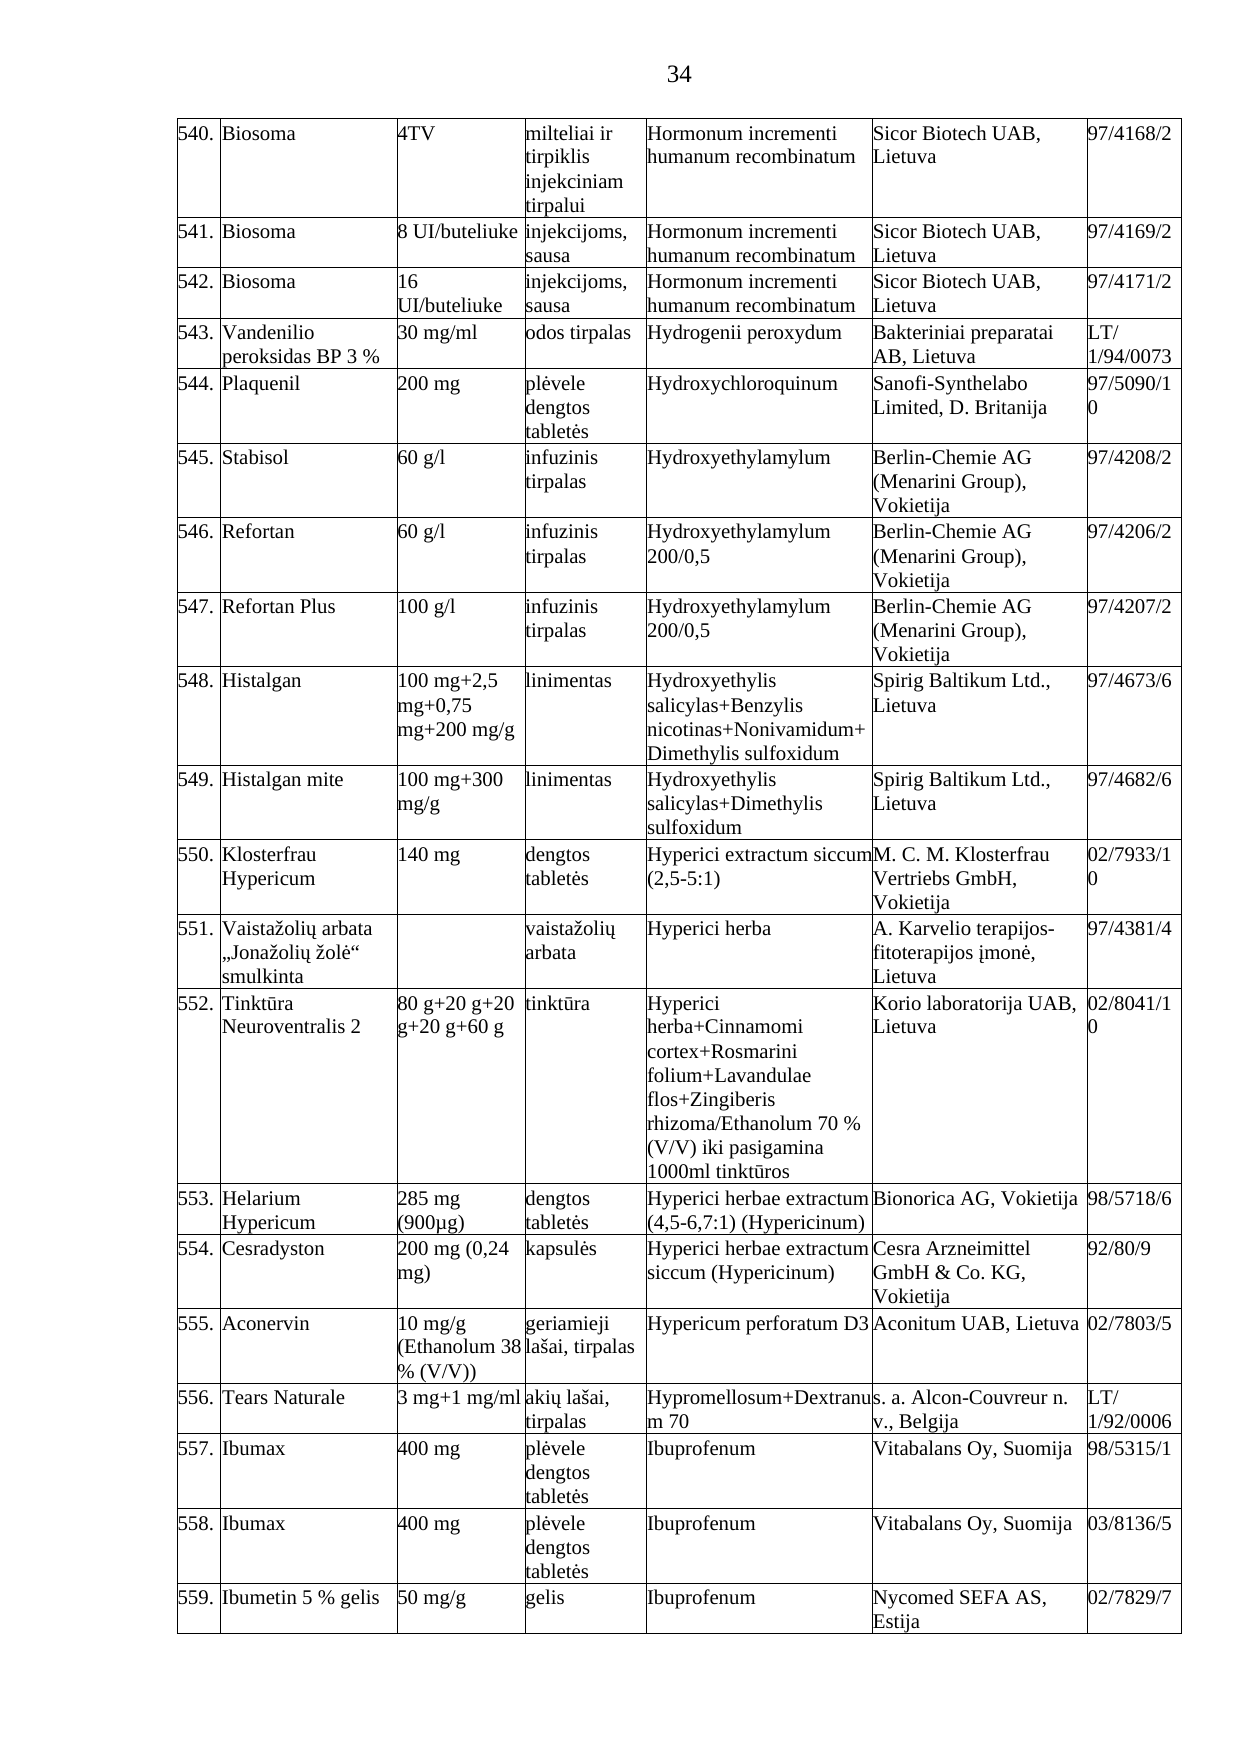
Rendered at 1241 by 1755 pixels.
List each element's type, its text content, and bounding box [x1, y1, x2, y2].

table_cell Cesradyston [221, 1235, 397, 1308]
table_cell Berlin-Chemie AG (Menarini Group), Vokietija [873, 518, 1087, 592]
table_cell 10 mg/g (Ethanolum 38 % (V/V)) [398, 1309, 525, 1383]
table_cell 555. [178, 1309, 220, 1383]
table_cell geriamieji lašai, tirpalas [526, 1309, 646, 1383]
table_cell linimentas [526, 667, 646, 765]
table_cell 553. [178, 1184, 220, 1234]
table_cell 556. [178, 1384, 220, 1433]
table_cell 100 mg+300 mg/g [398, 766, 525, 839]
table_cell infuzinis tirpalas [526, 444, 646, 517]
table_cell 98/5718/6 [1088, 1184, 1181, 1234]
table_cell M. C. M. Klosterfrau Vertriebs GmbH, Vokietija [873, 840, 1087, 914]
table_cell 30 mg/ml [398, 319, 525, 368]
table_cell milteliai ir tirpiklis injekciniam tirpalui [526, 119, 646, 217]
table_cell 545. [178, 444, 220, 517]
table_cell 547. [178, 593, 220, 666]
table_cell Biosoma [221, 119, 397, 217]
table_cell 97/4171/2 [1088, 268, 1181, 317]
table_cell 02/7829/7 [1088, 1584, 1181, 1633]
table_cell Klosterfrau Hypericum [221, 840, 397, 914]
table_cell 543. [178, 319, 220, 368]
table_cell Berlin-Chemie AG (Menarini Group), Vokietija [873, 444, 1087, 517]
table_cell 544. [178, 369, 220, 443]
table_cell Bionorica AG, Vokietija [873, 1184, 1087, 1234]
table_cell Ibumax [221, 1509, 397, 1583]
table_cell Biosoma [221, 218, 397, 267]
table_cell injekcijoms, sausa [526, 218, 646, 267]
table_cell dengtos tabletės [526, 1184, 646, 1234]
table_cell 98/5315/1 [1088, 1434, 1181, 1508]
table_cell 549. [178, 766, 220, 839]
table_cell Hydroxyethylamylum 200/0,5 [647, 593, 872, 666]
table_cell Sicor Biotech UAB, Lietuva [873, 218, 1087, 267]
table_cell 200 mg [398, 369, 525, 443]
table_cell Hyperici herba+Cinnamomi cortex+Rosmarini folium+Lavandulae flos+Zingiberis rhizoma/Ethanolum 70 % (V/V) iki pasigamina 1000ml tinktūros [647, 989, 872, 1183]
table_cell Plaquenil [221, 369, 397, 443]
table_cell 400 mg [398, 1509, 525, 1583]
table_cell Hydroxyethylamylum [647, 444, 872, 517]
table_cell 558. [178, 1509, 220, 1583]
table_cell Biosoma [221, 268, 397, 317]
table_cell 02/7803/5 [1088, 1309, 1181, 1383]
table_cell [398, 915, 525, 988]
table_cell 80 g+20 g+20 g+20 g+60 g [398, 989, 525, 1183]
table_cell Ibumax [221, 1434, 397, 1508]
table_cell LT/1/94/0073 [1088, 319, 1181, 368]
table_cell 546. [178, 518, 220, 592]
table_cell 97/4208/2 [1088, 444, 1181, 517]
table_cell Hyperici extractum siccum (2,5-5:1) [647, 840, 872, 914]
table_cell gelis [526, 1584, 646, 1633]
table_cell Berlin-Chemie AG (Menarini Group), Vokietija [873, 593, 1087, 666]
table_cell 60 g/l [398, 444, 525, 517]
table_cell A. Karvelio terapijos-fitoterapijos įmonė, Lietuva [873, 915, 1087, 988]
table_cell Cesra Arzneimittel GmbH & Co. KG, Vokietija [873, 1235, 1087, 1308]
table_cell Hydroxyethylis salicylas+Dimethylis sulfoxidum [647, 766, 872, 839]
table_cell Refortan [221, 518, 397, 592]
table_cell Hypromellosum+Dextranum 70 [647, 1384, 872, 1433]
table_cell Aconervin [221, 1309, 397, 1383]
table_cell Refortan Plus [221, 593, 397, 666]
table_cell 02/7933/10 [1088, 840, 1181, 914]
table_cell LT/1/92/0006 [1088, 1384, 1181, 1433]
table_cell 97/4206/2 [1088, 518, 1181, 592]
table_cell 97/4169/2 [1088, 218, 1181, 267]
table_cell plėvele dengtos tabletės [526, 1509, 646, 1583]
table_cell infuzinis tirpalas [526, 593, 646, 666]
table_cell linimentas [526, 766, 646, 839]
table_cell 50 mg/g [398, 1584, 525, 1633]
table_cell Histalgan mite [221, 766, 397, 839]
table_cell Hormonum incrementi humanum recombinatum [647, 218, 872, 267]
table_cell 540. [178, 119, 220, 217]
table_cell 559. [178, 1584, 220, 1633]
table_cell Ibumetin 5 % gelis [221, 1584, 397, 1633]
table_cell Tinktūra Neuroventralis 2 [221, 989, 397, 1183]
table_cell 97/5090/10 [1088, 369, 1181, 443]
table_cell Helarium Hypericum [221, 1184, 397, 1234]
table_cell 97/4682/6 [1088, 766, 1181, 839]
table_cell 8 UI/buteliuke [398, 218, 525, 267]
table_cell 97/4168/2 [1088, 119, 1181, 217]
table_cell Vaistažolių arbata „Jonažolių žolė“ smulkinta [221, 915, 397, 988]
table_cell Hormonum incrementi humanum recombinatum [647, 119, 872, 217]
table_cell plėvele dengtos tabletės [526, 369, 646, 443]
table_cell 550. [178, 840, 220, 914]
table_cell Sicor Biotech UAB, Lietuva [873, 268, 1087, 317]
table_cell 552. [178, 989, 220, 1183]
table_cell 100 mg+2,5 mg+0,75 mg+200 mg/g [398, 667, 525, 765]
table_cell Ibuprofenum [647, 1509, 872, 1583]
table_cell 551. [178, 915, 220, 988]
table_cell Hydrogenii peroxydum [647, 319, 872, 368]
table_cell Stabisol [221, 444, 397, 517]
table_cell 285 mg (900µg) [398, 1184, 525, 1234]
table_cell infuzinis tirpalas [526, 518, 646, 592]
table_cell s. a. Alcon-Couvreur n. v., Belgija [873, 1384, 1087, 1433]
table_cell 3 mg+1 mg/ml [398, 1384, 525, 1433]
table_cell 548. [178, 667, 220, 765]
table_cell Vitabalans Oy, Suomija [873, 1509, 1087, 1583]
table_cell Hormonum incrementi humanum recombinatum [647, 268, 872, 317]
table_cell 200 mg (0,24 mg) [398, 1235, 525, 1308]
table_cell Sanofi-Synthelabo Limited, D. Britanija [873, 369, 1087, 443]
table_cell 97/4207/2 [1088, 593, 1181, 666]
table_cell 542. [178, 268, 220, 317]
table_cell Hydroxyethylamylum 200/0,5 [647, 518, 872, 592]
table_cell akių lašai, tirpalas [526, 1384, 646, 1433]
table_cell 541. [178, 218, 220, 267]
table_cell 400 mg [398, 1434, 525, 1508]
table_cell Ibuprofenum [647, 1584, 872, 1633]
table_cell odos tirpalas [526, 319, 646, 368]
table_cell 16 UI/buteliuke [398, 268, 525, 317]
table_cell Hydroxyethylis salicylas+Benzylis nicotinas+Nonivamidum+Dimethylis sulfoxidum [647, 667, 872, 765]
table_cell Vitabalans Oy, Suomija [873, 1434, 1087, 1508]
table_cell Hyperici herba [647, 915, 872, 988]
table_cell 557. [178, 1434, 220, 1508]
table_cell Aconitum UAB, Lietuva [873, 1309, 1087, 1383]
table_cell Hydroxychloroquinum [647, 369, 872, 443]
table_cell injekcijoms, sausa [526, 268, 646, 317]
table_cell Ibuprofenum [647, 1434, 872, 1508]
table_cell dengtos tabletės [526, 840, 646, 914]
table_cell Tears Naturale [221, 1384, 397, 1433]
table_cell 03/8136/5 [1088, 1509, 1181, 1583]
table_cell 97/4673/6 [1088, 667, 1181, 765]
table_cell Nycomed SEFA AS, Estija [873, 1584, 1087, 1633]
table_cell 97/4381/4 [1088, 915, 1181, 988]
table_cell 92/80/9 [1088, 1235, 1181, 1308]
table_cell Hyperici herbae extractum siccum (Hypericinum) [647, 1235, 872, 1308]
table_cell 100 g/l [398, 593, 525, 666]
table_cell 554. [178, 1235, 220, 1308]
table_cell Histalgan [221, 667, 397, 765]
table_cell 140 mg [398, 840, 525, 914]
table_cell 4TV [398, 119, 525, 217]
table_cell plėvele dengtos tabletės [526, 1434, 646, 1508]
table_cell Korio laboratorija UAB, Lietuva [873, 989, 1087, 1183]
table_cell Vandenilio peroksidas BP 3 % [221, 319, 397, 368]
table_cell tinktūra [526, 989, 646, 1183]
table_cell Hyperici herbae extractum (4,5-6,7:1) (Hypericinum) [647, 1184, 872, 1234]
table_cell Bakteriniai preparatai AB, Lietuva [873, 319, 1087, 368]
table_cell Hypericum perforatum D3 [647, 1309, 872, 1383]
table_cell Spirig Baltikum Ltd., Lietuva [873, 667, 1087, 765]
table_cell Spirig Baltikum Ltd., Lietuva [873, 766, 1087, 839]
table_cell Sicor Biotech UAB, Lietuva [873, 119, 1087, 217]
table_cell 02/8041/10 [1088, 989, 1181, 1183]
table_cell 60 g/l [398, 518, 525, 592]
table_cell kapsulės [526, 1235, 646, 1308]
table_cell vaistažolių arbata [526, 915, 646, 988]
